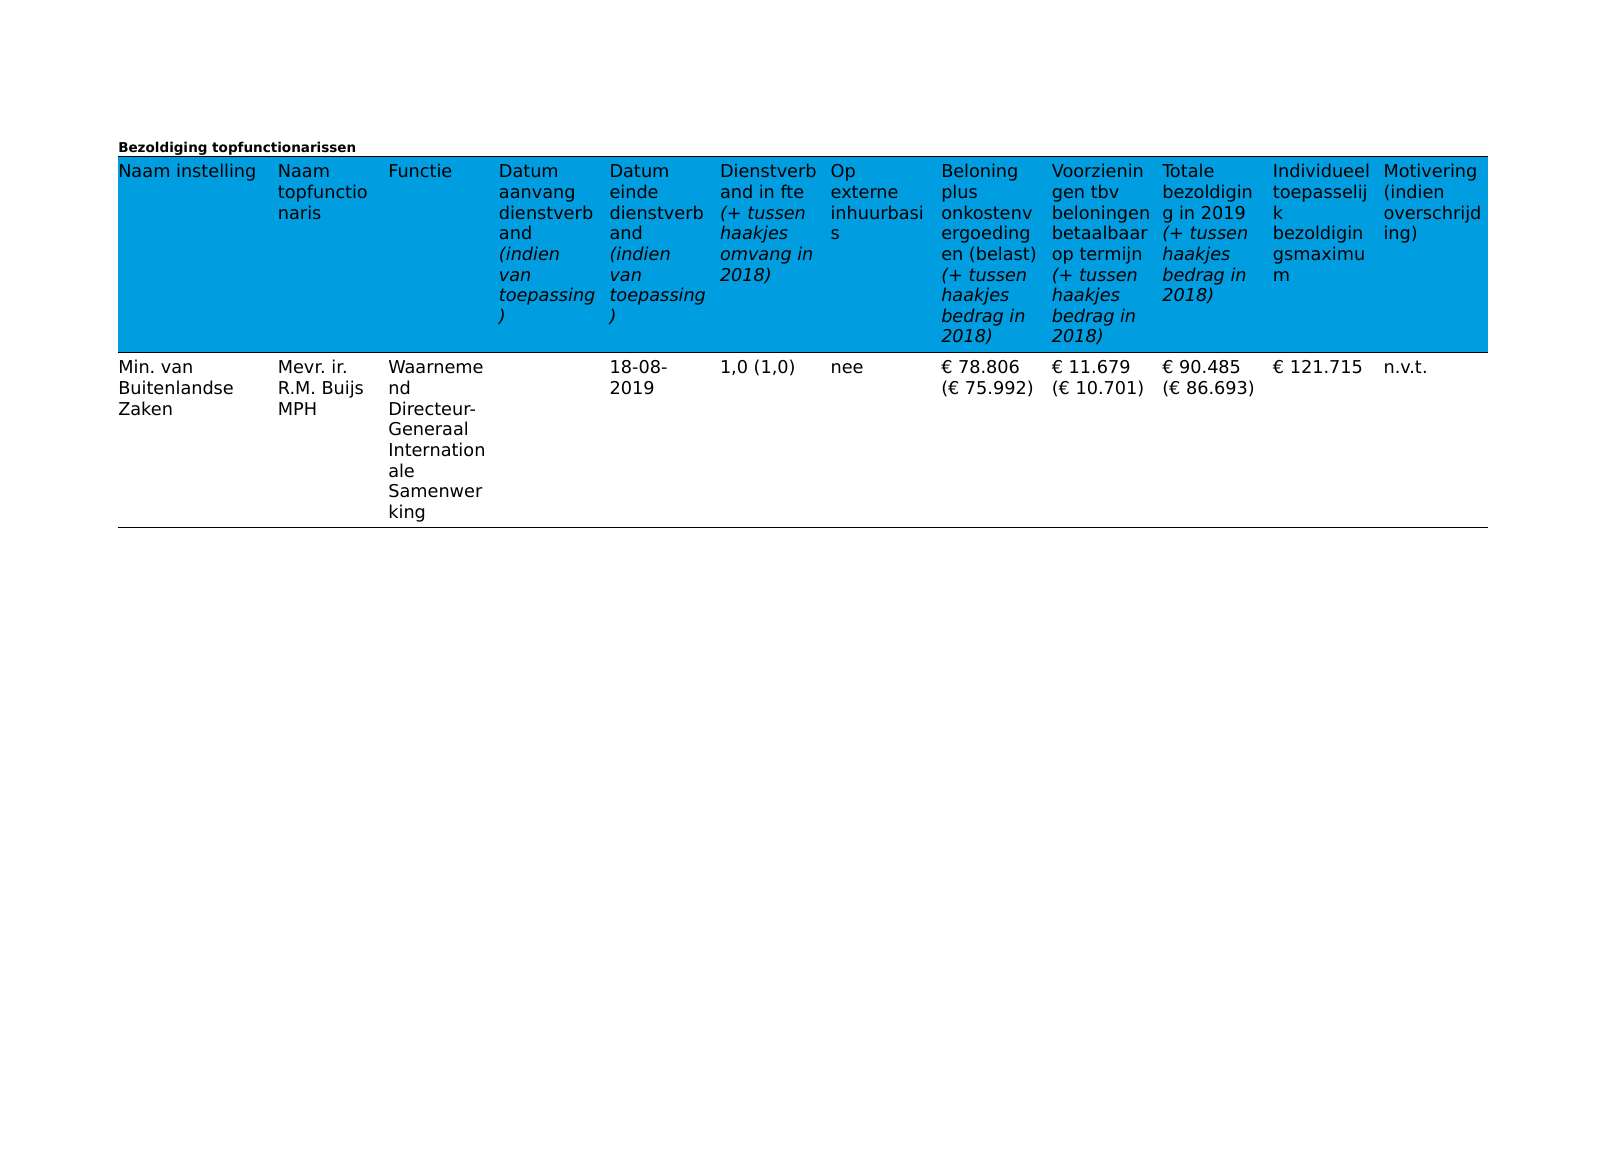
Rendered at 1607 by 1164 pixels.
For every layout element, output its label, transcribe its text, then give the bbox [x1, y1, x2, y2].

table_cell Waarnemend Directeur-Generaal Internationale Samenwerking [382, 353, 493, 527]
table_cell 18-08-2019 [603, 353, 714, 527]
table_cell € 121.715 [1267, 353, 1377, 527]
table_cell Beloning plus onkostenvergoedingen (belast) (+ tussen haakjes bedrag in 2018) [935, 157, 1046, 352]
table_cell Op externe inhuurbasis [825, 157, 935, 352]
table_cell Min. van Buitenlandse Zaken [118, 353, 272, 527]
table_cell Functie [382, 157, 493, 352]
table_cell n.v.t. [1377, 353, 1488, 527]
table_cell 1,0 (1,0) [714, 353, 824, 527]
table_cell € 90.485 (€ 86.693) [1156, 353, 1267, 527]
table_cell Totale bezoldiging in 2019 (+ tussen haakjes bedrag in 2018) [1156, 157, 1267, 352]
table_cell [493, 353, 603, 527]
table_cell € 11.679 (€ 10.701) [1046, 353, 1156, 527]
table_cell nee [825, 353, 935, 527]
table_cell Individueel toepasselijk bezoldigingsmaximum [1267, 157, 1377, 352]
table_cell Datum aanvang dienstverband (indien van toepassing) [493, 157, 603, 352]
table_header Bezoldiging topfunctionarissen [118, 140, 1488, 156]
table_cell Mevr. ir. R.M. Buijs MPH [272, 353, 382, 527]
table_cell Datum einde dienstverband (indien van toepassing) [603, 157, 714, 352]
table_cell Voorzieningen tbv beloningen betaalbaar op termijn (+ tussen haakjes bedrag in 2018) [1046, 157, 1156, 352]
table_cell Dienstverband in fte (+ tussen haakjes omvang in 2018) [714, 157, 824, 352]
table_cell Naam instelling [118, 157, 272, 352]
table_cell Naam topfunctionaris [272, 157, 382, 352]
table_cell Motivering (indien overschrijding) [1377, 157, 1488, 352]
table_cell € 78.806 (€ 75.992) [935, 353, 1046, 527]
